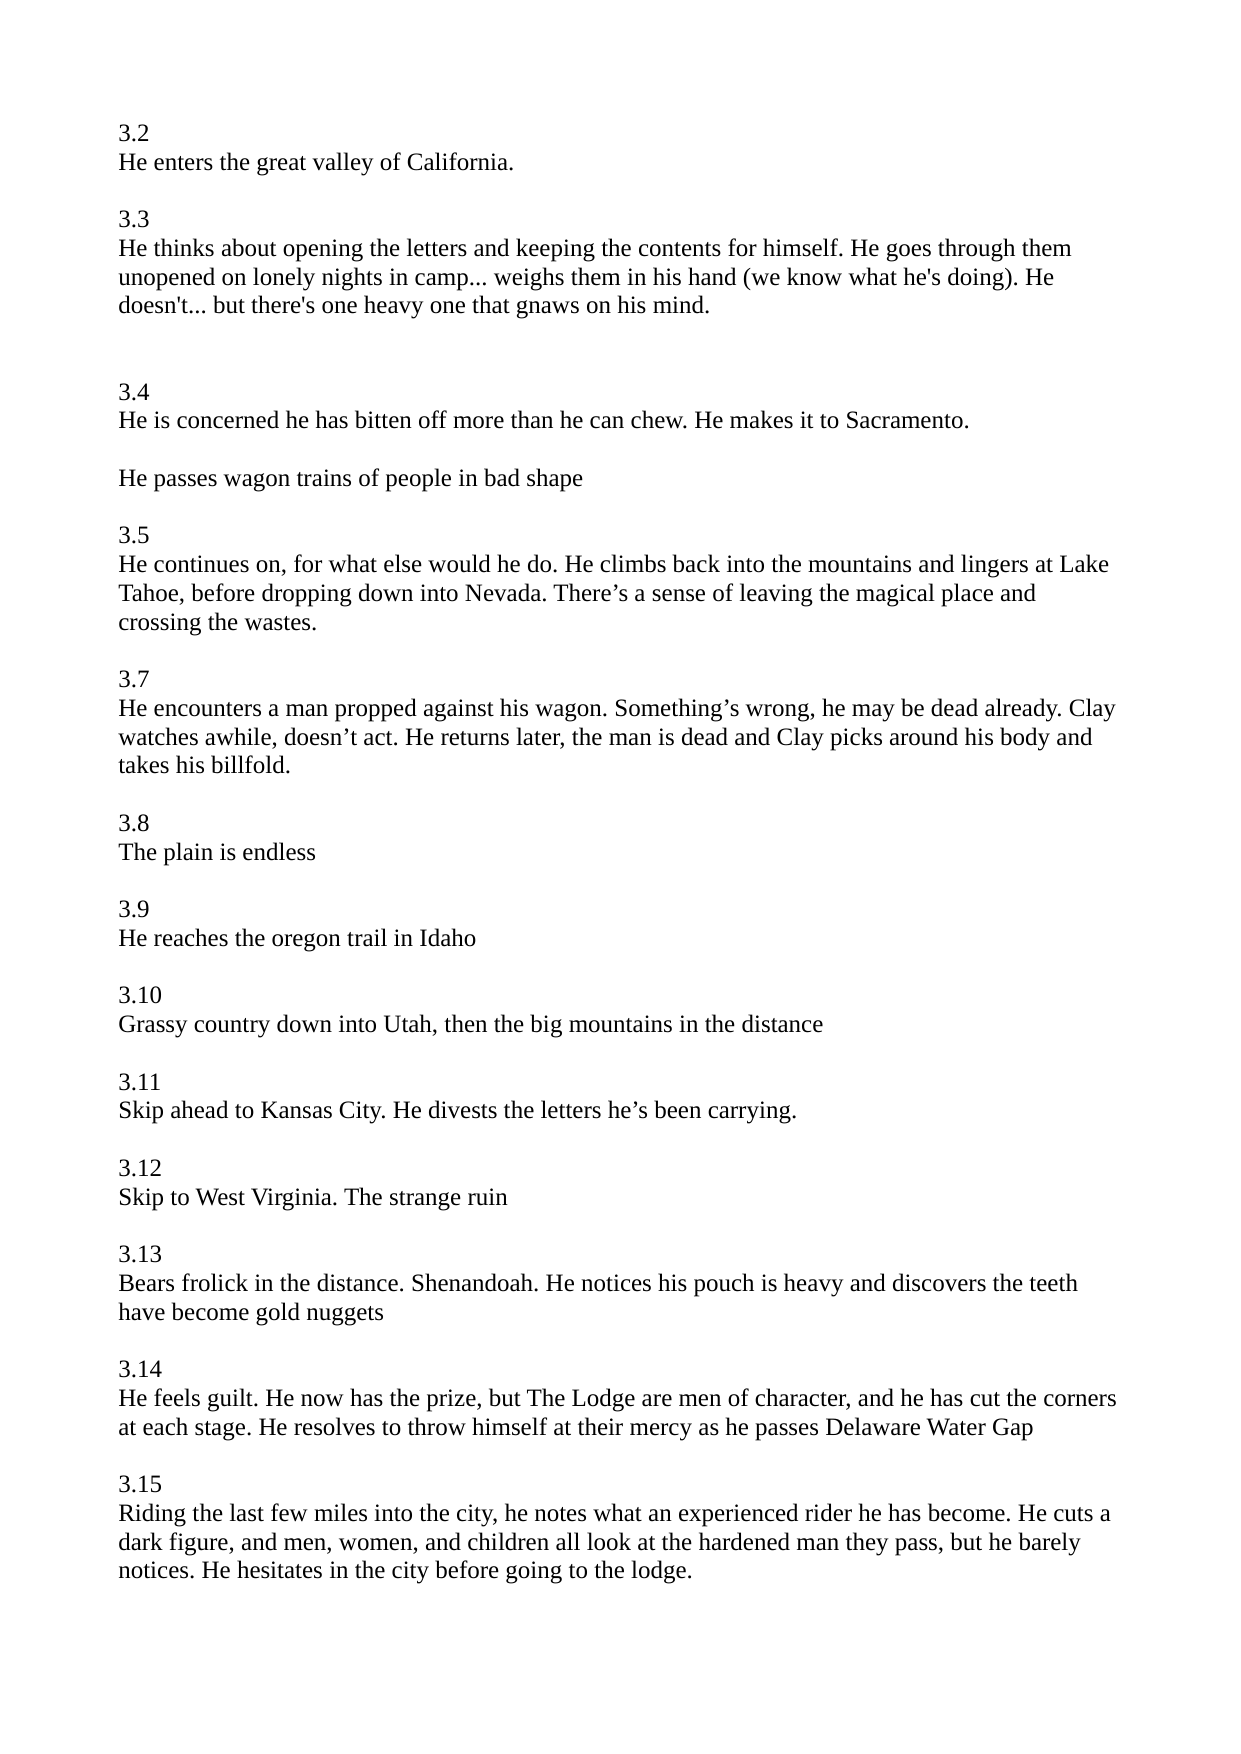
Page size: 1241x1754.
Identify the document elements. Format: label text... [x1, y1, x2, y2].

text 3.12 [118, 1153, 1122, 1182]
text 3.10 [118, 981, 1122, 1009]
text He thinks about opening the letters and keeping the contents for himself. He goes through them unopened on lonely nights in camp... weighs them in his hand (we know what he's doing). He doesn't... but there's one heavy one that gnaws on his mind. [118, 233, 1122, 319]
text Skip to West Virginia. The strange ruin [118, 1182, 1122, 1211]
text He feels guilt. He now has the prize, but The Lodge are men of character, and he has cut the corners at each stage. He resolves to throw himself at their mercy as he passes Delaware Water Gap [118, 1383, 1122, 1441]
text Grassy country down into Utah, then the big mountains in the distance [118, 1009, 1122, 1038]
text 3.8 [118, 808, 1122, 837]
text The plain is endless [118, 837, 1122, 866]
text 3.11 [118, 1067, 1122, 1096]
text He enters the great valley of California. [118, 147, 1122, 176]
text 3.13 [118, 1239, 1122, 1268]
text Bears frolick in the distance. Shenandoah. He notices his pouch is heavy and discovers the teeth have become gold nuggets [118, 1268, 1122, 1326]
text 3.15 [118, 1469, 1122, 1498]
text 3.2 [118, 118, 1122, 147]
text 3.9 [118, 894, 1122, 923]
text He is concerned he has bitten off more than he can chew. He makes it to Sacramento. [118, 406, 1122, 434]
text 3.3 [118, 204, 1122, 233]
text 3.4 [118, 377, 1122, 406]
text Skip ahead to Kansas City. He divests the letters he’s been carrying. [118, 1096, 1122, 1124]
text 3.5 [118, 521, 1122, 549]
text He continues on, for what else would he do. He climbs back into the mountains and lingers at Lake Tahoe, before dropping down into Nevada. There’s a sense of leaving the magical place and crossing the wastes. [118, 549, 1122, 636]
text He reaches the oregon trail in Idaho [118, 923, 1122, 952]
text 3.7 [118, 664, 1122, 693]
text He encounters a man propped against his wagon. Something’s wrong, he may be dead already. Clay watches awhile, doesn’t act. He returns later, the man is dead and Clay picks around his body and takes his billfold. [118, 693, 1122, 779]
text Riding the last few miles into the city, he notes what an experienced rider he has become. He cuts a dark figure, and men, women, and children all look at the hardened man they pass, but he barely notices. He hesitates in the city before going to the lodge. [118, 1498, 1122, 1584]
text He passes wagon trains of people in bad shape [118, 463, 1122, 492]
text 3.14 [118, 1354, 1122, 1383]
